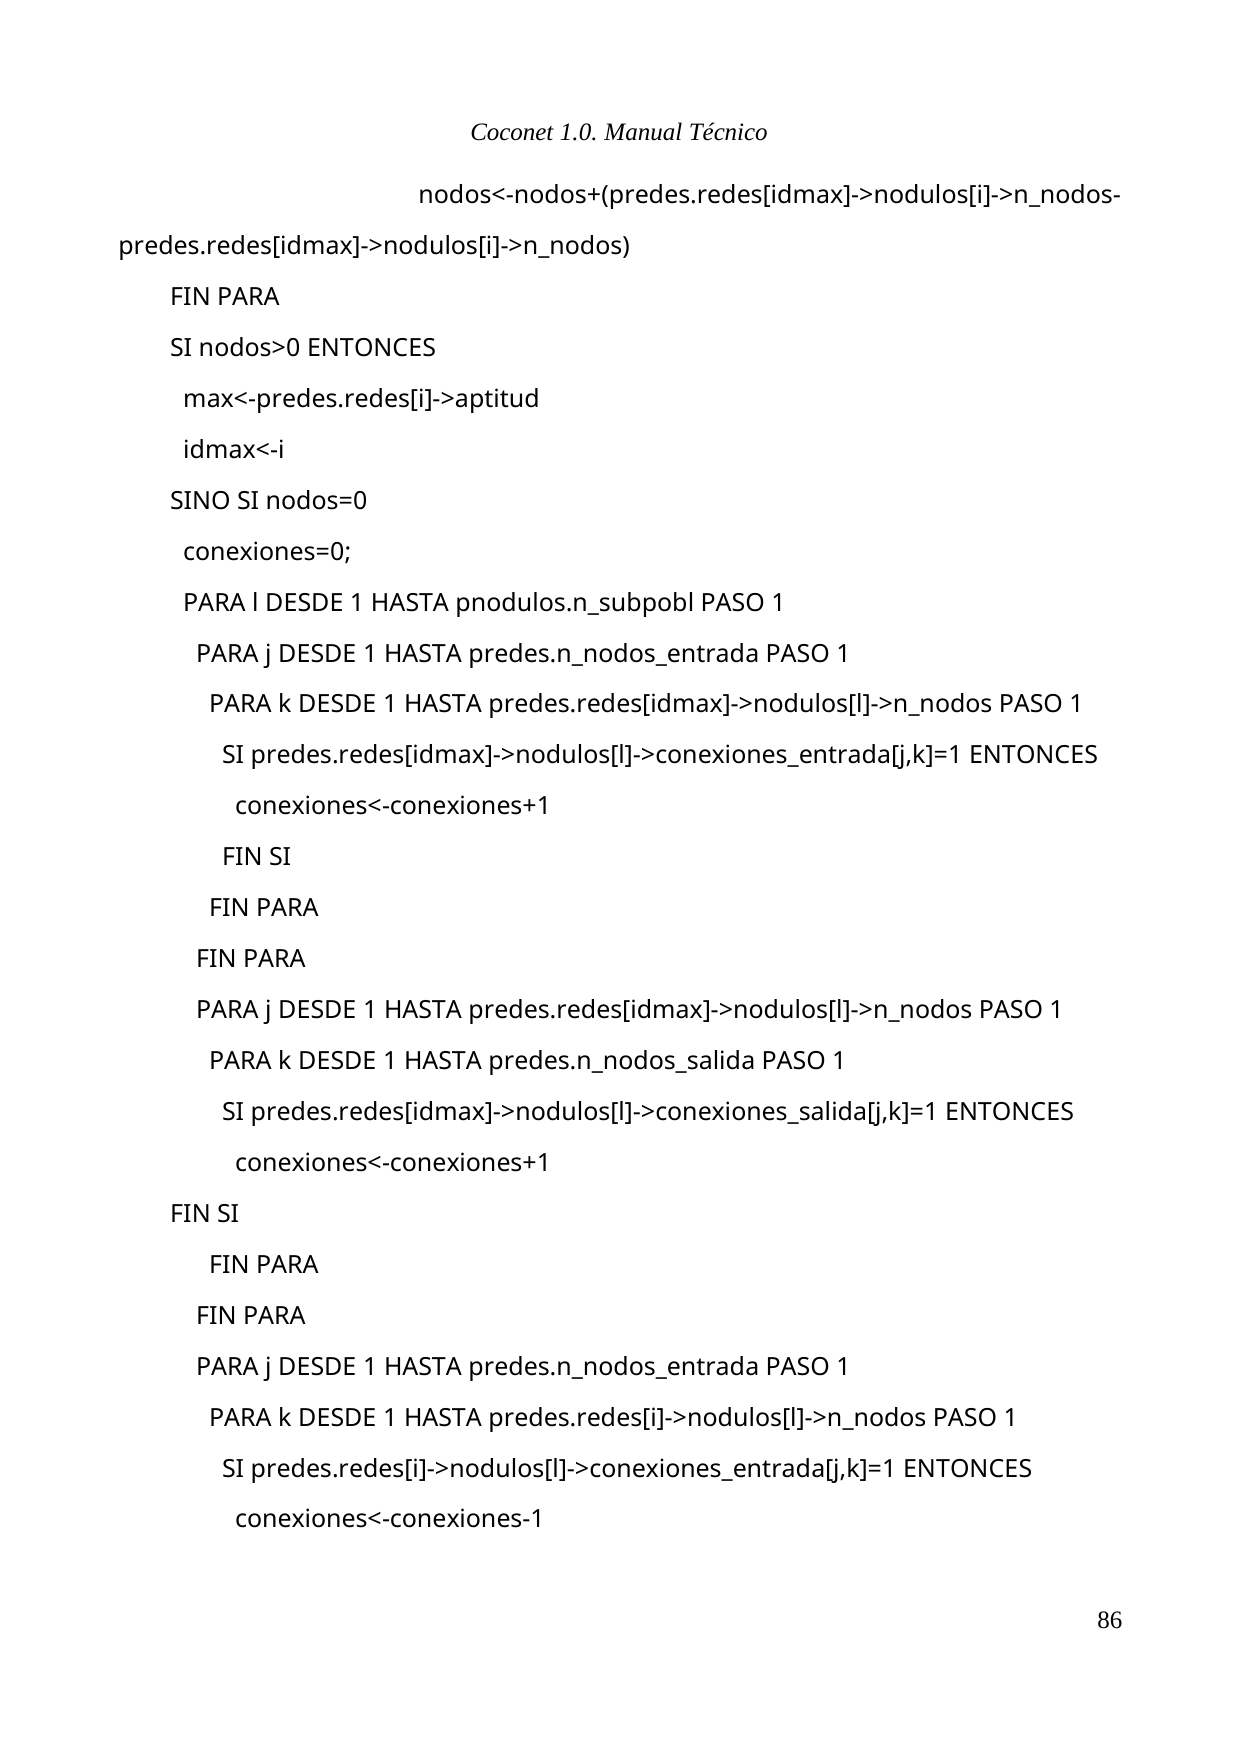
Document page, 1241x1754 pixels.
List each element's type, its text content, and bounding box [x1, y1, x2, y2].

text PARA k DESDE 1 HASTA predes.redes[idmax]->nodulos[l]->n_nodos PASO 1 [118, 686, 1122, 720]
text SI predes.redes[idmax]->nodulos[l]->conexiones_entrada[j,k]=1 ENTONCES [118, 737, 1122, 771]
text SINO SI nodos=0 [118, 483, 1122, 517]
text idmax<-i [118, 432, 1122, 466]
text FIN PARA [118, 1247, 1122, 1281]
text PARA j DESDE 1 HASTA predes.n_nodos_entrada PASO 1 [118, 636, 1122, 669]
text conexiones=0; [118, 534, 1122, 568]
text SI nodos>0 ENTONCES [118, 330, 1122, 364]
text conexiones<-conexiones-1 [118, 1501, 1122, 1535]
text PARA j DESDE 1 HASTA predes.redes[idmax]->nodulos[l]->n_nodos PASO 1 [118, 992, 1122, 1026]
text FIN PARA [118, 1298, 1122, 1332]
text FIN PARA [118, 279, 1122, 313]
text SI predes.redes[i]->nodulos[l]->conexiones_entrada[j,k]=1 ENTONCES [118, 1451, 1122, 1484]
text PARA j DESDE 1 HASTA predes.n_nodos_entrada PASO 1 [118, 1349, 1122, 1383]
text conexiones<-conexiones+1 [118, 788, 1122, 822]
text PARA l DESDE 1 HASTA pnodulos.n_subpobl PASO 1 [118, 584, 1122, 618]
text FIN SI [118, 1196, 1122, 1230]
text max<-predes.redes[i]->aptitud [118, 381, 1122, 415]
text FIN PARA [118, 941, 1122, 975]
text PARA k DESDE 1 HASTA predes.redes[i]->nodulos[l]->n_nodos PASO 1 [118, 1399, 1122, 1433]
text SI predes.redes[idmax]->nodulos[l]->conexiones_salida[j,k]=1 ENTONCES [118, 1094, 1122, 1128]
text conexiones<-conexiones+1 [118, 1145, 1122, 1179]
text PARA k DESDE 1 HASTA predes.n_nodos_salida PASO 1 [118, 1043, 1122, 1077]
text nodos<-nodos+(predes.redes[idmax]->nodulos[i]->n_nodos-predes.redes[idmax]->nodulos[i]->n_nodos) [118, 177, 1122, 262]
text FIN PARA [118, 890, 1122, 924]
text FIN SI [118, 839, 1122, 873]
